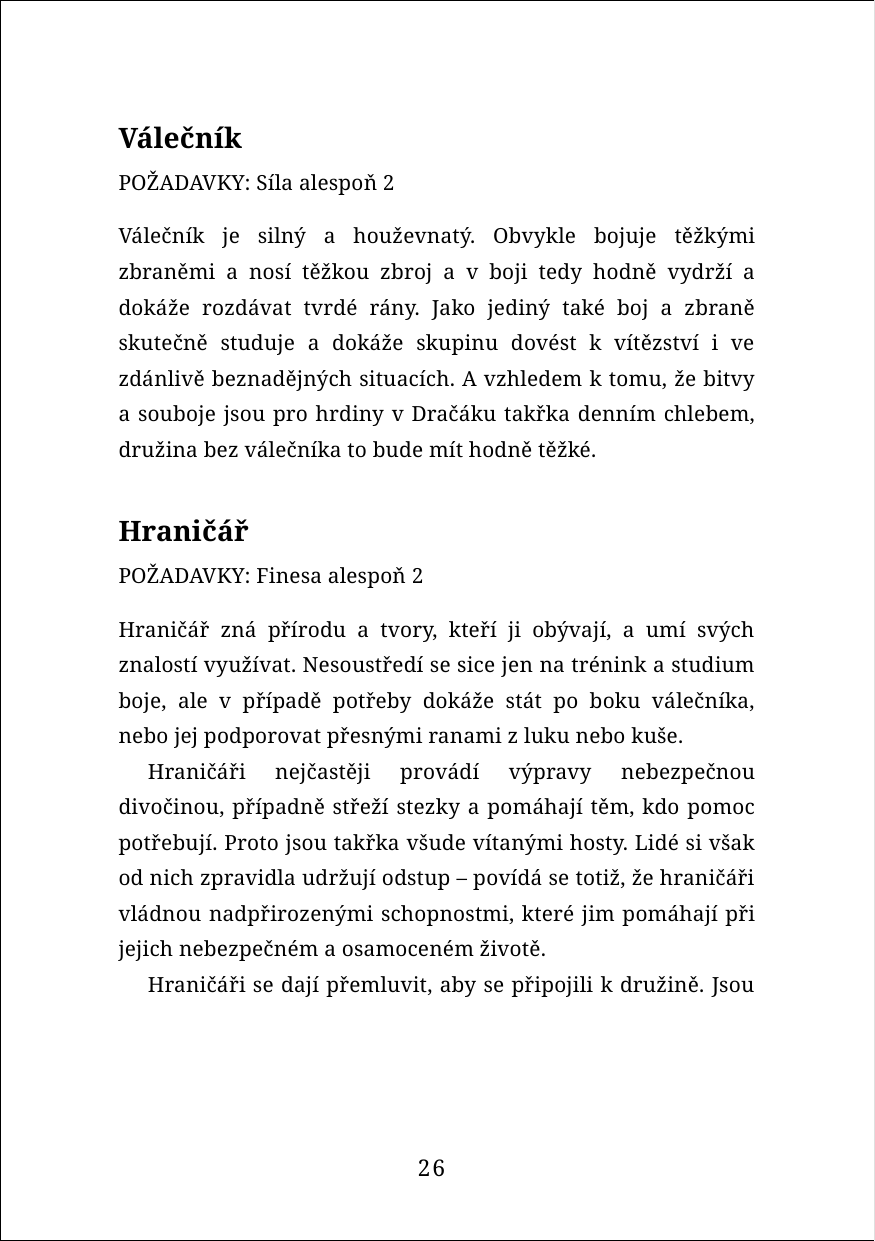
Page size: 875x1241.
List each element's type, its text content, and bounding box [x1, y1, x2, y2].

text POŽADAVKY: Finesa alespoň 2 [118, 562, 756, 590]
subtitle Válečník [118, 118, 756, 157]
text Hraničář zná přírodu a tvory, kteří ji obývají, a umí svých znalostí využívat. Nesoustředí se sice jen na trénink a studium boje, ale v případě potřeby dokáže stát po boku válečníka, nebo jej podporovat přesnými ranami z luku nebo kuše. Hraničáři nejčastěji provádí výpravy nebezpečnou divočinou, případně střeží stezky a pomáhají těm, kdo pomoc potřebují. Proto jsou takřka všude vítanými hosty. Lidé si však od nich zpravidla udržují odstup – povídá se totiž, že hraničáři vládnou nadpřirozenými schopnostmi, které jim pomáhají při jejich nebezpečném a osamoceném životě. Hraničáři se dají přemluvit, aby se připojili k družině. Jsou [118, 615, 756, 998]
subtitle Hraničář [118, 512, 756, 550]
text POŽADAVKY: Síla alespoň 2 [118, 168, 756, 197]
text Válečník je silný a houževnatý. Obvykle bojuje těžkými zbraněmi a nosí těžkou zbroj a v boji tedy hodně vydrží a dokáže rozdávat tvrdé rány. Jako jediný také boj a zbraně skutečně studuje a dokáže skupinu dovést k vítězství i ve zdánlivě beznadějných situacích. A vzhledem k tomu, že bitvy a souboje jsou pro hrdiny v Dračáku takřka denním chlebem, družina bez válečníka to bude mít hodně těžké. [118, 222, 756, 463]
